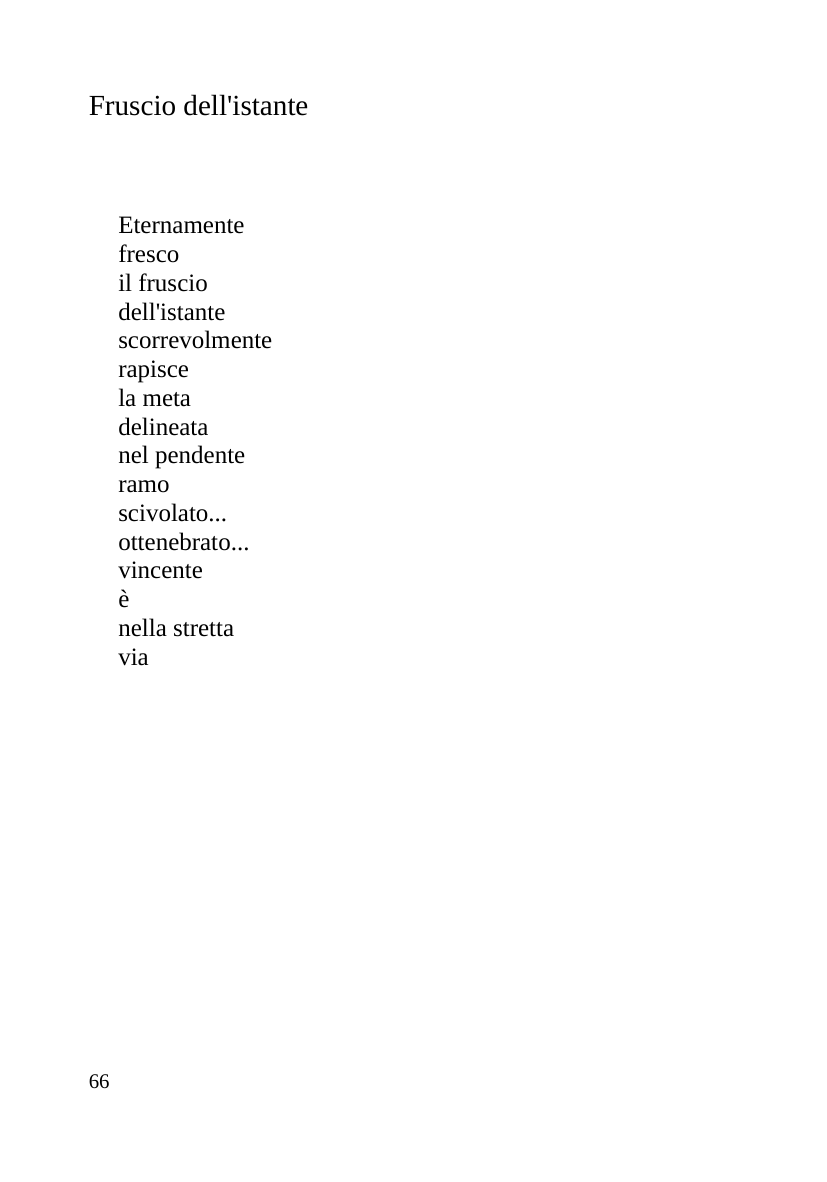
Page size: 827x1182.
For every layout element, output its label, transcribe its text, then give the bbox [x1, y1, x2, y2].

text fresco [88, 239, 738, 268]
text Eternamente [88, 211, 738, 239]
text scivolato... [88, 498, 738, 527]
text via [88, 642, 738, 671]
text è [88, 584, 738, 613]
text nella stretta [88, 613, 738, 642]
text delineata [88, 412, 738, 441]
text ramo [88, 469, 738, 498]
text nel pendente [88, 441, 738, 469]
text scorrevolmente [88, 326, 738, 354]
text la meta [88, 383, 738, 412]
text Fruscio dell'istante [88, 88, 738, 122]
text dell'istante [88, 297, 738, 326]
text rapisce [88, 354, 738, 383]
text il fruscio [88, 268, 738, 297]
text ottenebrato... [88, 527, 738, 556]
text vincente [88, 556, 738, 584]
